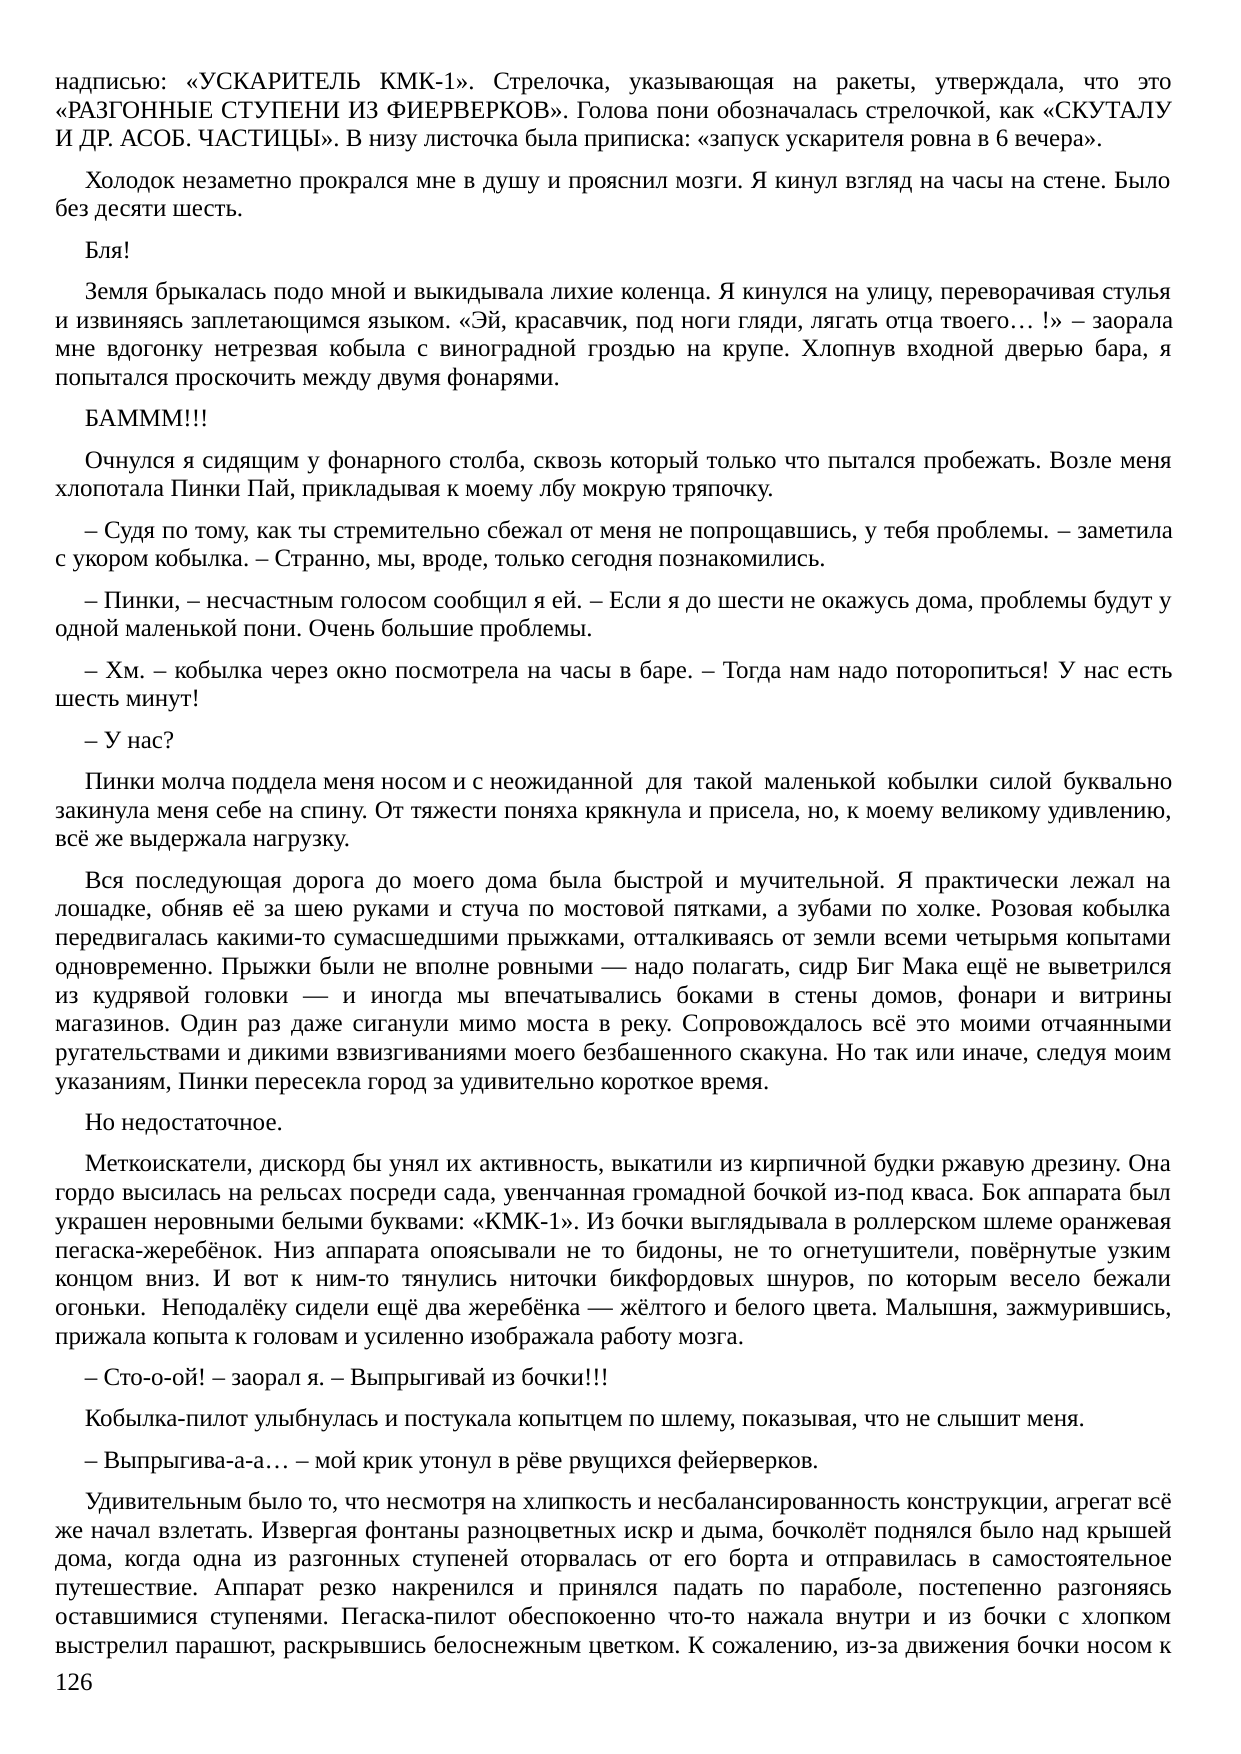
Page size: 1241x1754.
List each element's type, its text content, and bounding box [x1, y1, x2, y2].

text Земля брыкалась подо мной и выкидывала лихие коленца. Я кинулся на улицу, переворачивая стулья и извиняясь заплетающимся языком. «Эй, красавчик, под ноги гляди, лягать отца твоего… !» – заорала мне вдогонку нетрезвая кобыла с виноградной гроздью на крупе. Хлопнув входной дверью бара, я попытался проскочить между двумя фонарями. [55, 276, 1173, 391]
text – Выпрыгива-а-а… – мой крик утонул в рёве рвущихся фейерверков. [55, 1445, 1173, 1473]
text БАМММ!!! [55, 403, 1173, 432]
text Холодок незаметно прокрался мне в душу и прояснил мозги. Я кинул взгляд на часы на стене. Было без десяти шесть. [55, 165, 1173, 222]
text Очнулся я сидящим у фонарного столба, сквозь который только что пытался пробежать. Возле меня хлопотала Пинки Пай, прикладывая к моему лбу мокрую тряпочку. [55, 445, 1173, 502]
text Меткоискатели, дискорд бы унял их активность, выкатили из кирпичной будки ржавую дрезину. Она гордо высилась на рельсах посреди сада, увенчанная громадной бочкой из-под кваса. Бок аппарата был украшен неровными белыми буквами: «КМК-1». Из бочки выглядывала в роллерском шлеме оранжевая пегаска-жеребёнок. Низ аппарата опоясывали не то бидоны, не то огнетушители, повёрнутые узким концом вниз. И вот к ним-то тянулись ниточки бикфордовых шнуров, по которым весело бежали огоньки. Неподалёку сидели ещё два жеребёнка — жёлтого и белого цвета. Малышня, зажмурившись, прижала копыта к головам и усиленно изображала работу мозга. [55, 1148, 1173, 1350]
text Вся последующая дорога до моего дома была быстрой и мучительной. Я практически лежал на лошадке, обняв её за шею руками и стуча по мостовой пятками, а зубами по холке. Розовая кобылка передвигалась какими-то сумасшедшими прыжками, отталкиваясь от земли всеми четырьмя копытами одновременно. Прыжки были не вполне ровными — надо полагать, сидр Биг Мака ещё не выветрился из кудрявой головки — и иногда мы впечатывались боками в стены домов, фонари и витрины магазинов. Один раз даже сиганули мимо моста в реку. Сопровождалось всё это моими отчаянными ругательствами и дикими взвизгиваниями моего безбашенного скакуна. Но так или иначе, следуя моим указаниям, Пинки пересекла город за удивительно короткое время. [55, 865, 1173, 1095]
text Пинки молча поддела меня носом и с неожиданной для такой маленькой кобылки силой буквально закинула меня себе на спину. От тяжести поняха крякнула и присела, но, к моему великому удивлению, всё же выдержала нагрузку. [55, 766, 1173, 852]
text – У нас? [55, 725, 1173, 753]
text Но недостаточное. [55, 1107, 1173, 1136]
text – Хм. – кобылка через окно посмотрела на часы в баре. – Тогда нам надо поторопиться! У нас есть шесть минут! [55, 655, 1173, 712]
text надписью: «УСКАРИТЕЛЬ КМК-1». Стрелочка, указывающая на ракеты, утверждала, что это «РАЗГОННЫЕ СТУПЕНИ ИЗ ФИЕРВЕРКОВ». Голова пони обозначалась стрелочкой, как «СКУТАЛУ И ДР. АСОБ. ЧАСТИЦЫ». В низу листочка была приписка: «запуск ускарителя ровна в 6 вечера». [55, 66, 1173, 152]
text Бля! [55, 235, 1173, 263]
text – Пинки, – несчастным голосом сообщил я ей. – Если я до шести не окажусь дома, проблемы будут у одной маленькой пони. Очень большие проблемы. [55, 585, 1173, 642]
text Кобылка-пилот улыбнулась и постукала копытцем по шлему, показывая, что не слышит меня. [55, 1403, 1173, 1432]
text Удивительным было то, что несмотря на хлипкость и несбалансированность конструкции, агрегат всё же начал взлетать. Извергая фонтаны разноцветных искр и дыма, бочколёт поднялся было над крышей дома, когда одна из разгонных ступеней оторвалась от его борта и отправилась в самостоятельное путешествие. Аппарат резко накренился и принялся падать по параболе, постепенно разгоняясь оставшимися ступенями. Пегаска-пилот обеспокоенно что-то нажала внутри и из бочки с хлопком выстрелил парашют, раскрывшись белоснежным цветком. К сожалению, из-за движения бочки носом к [55, 1486, 1173, 1658]
text – Судя по тому, как ты стремительно сбежал от меня не попрощавшись, у тебя проблемы. – заметила с укором кобылка. – Странно, мы, вроде, только сегодня познакомились. [55, 515, 1173, 572]
text – Сто-о-ой! – заорал я. – Выпрыгивай из бочки!!! [55, 1362, 1173, 1391]
